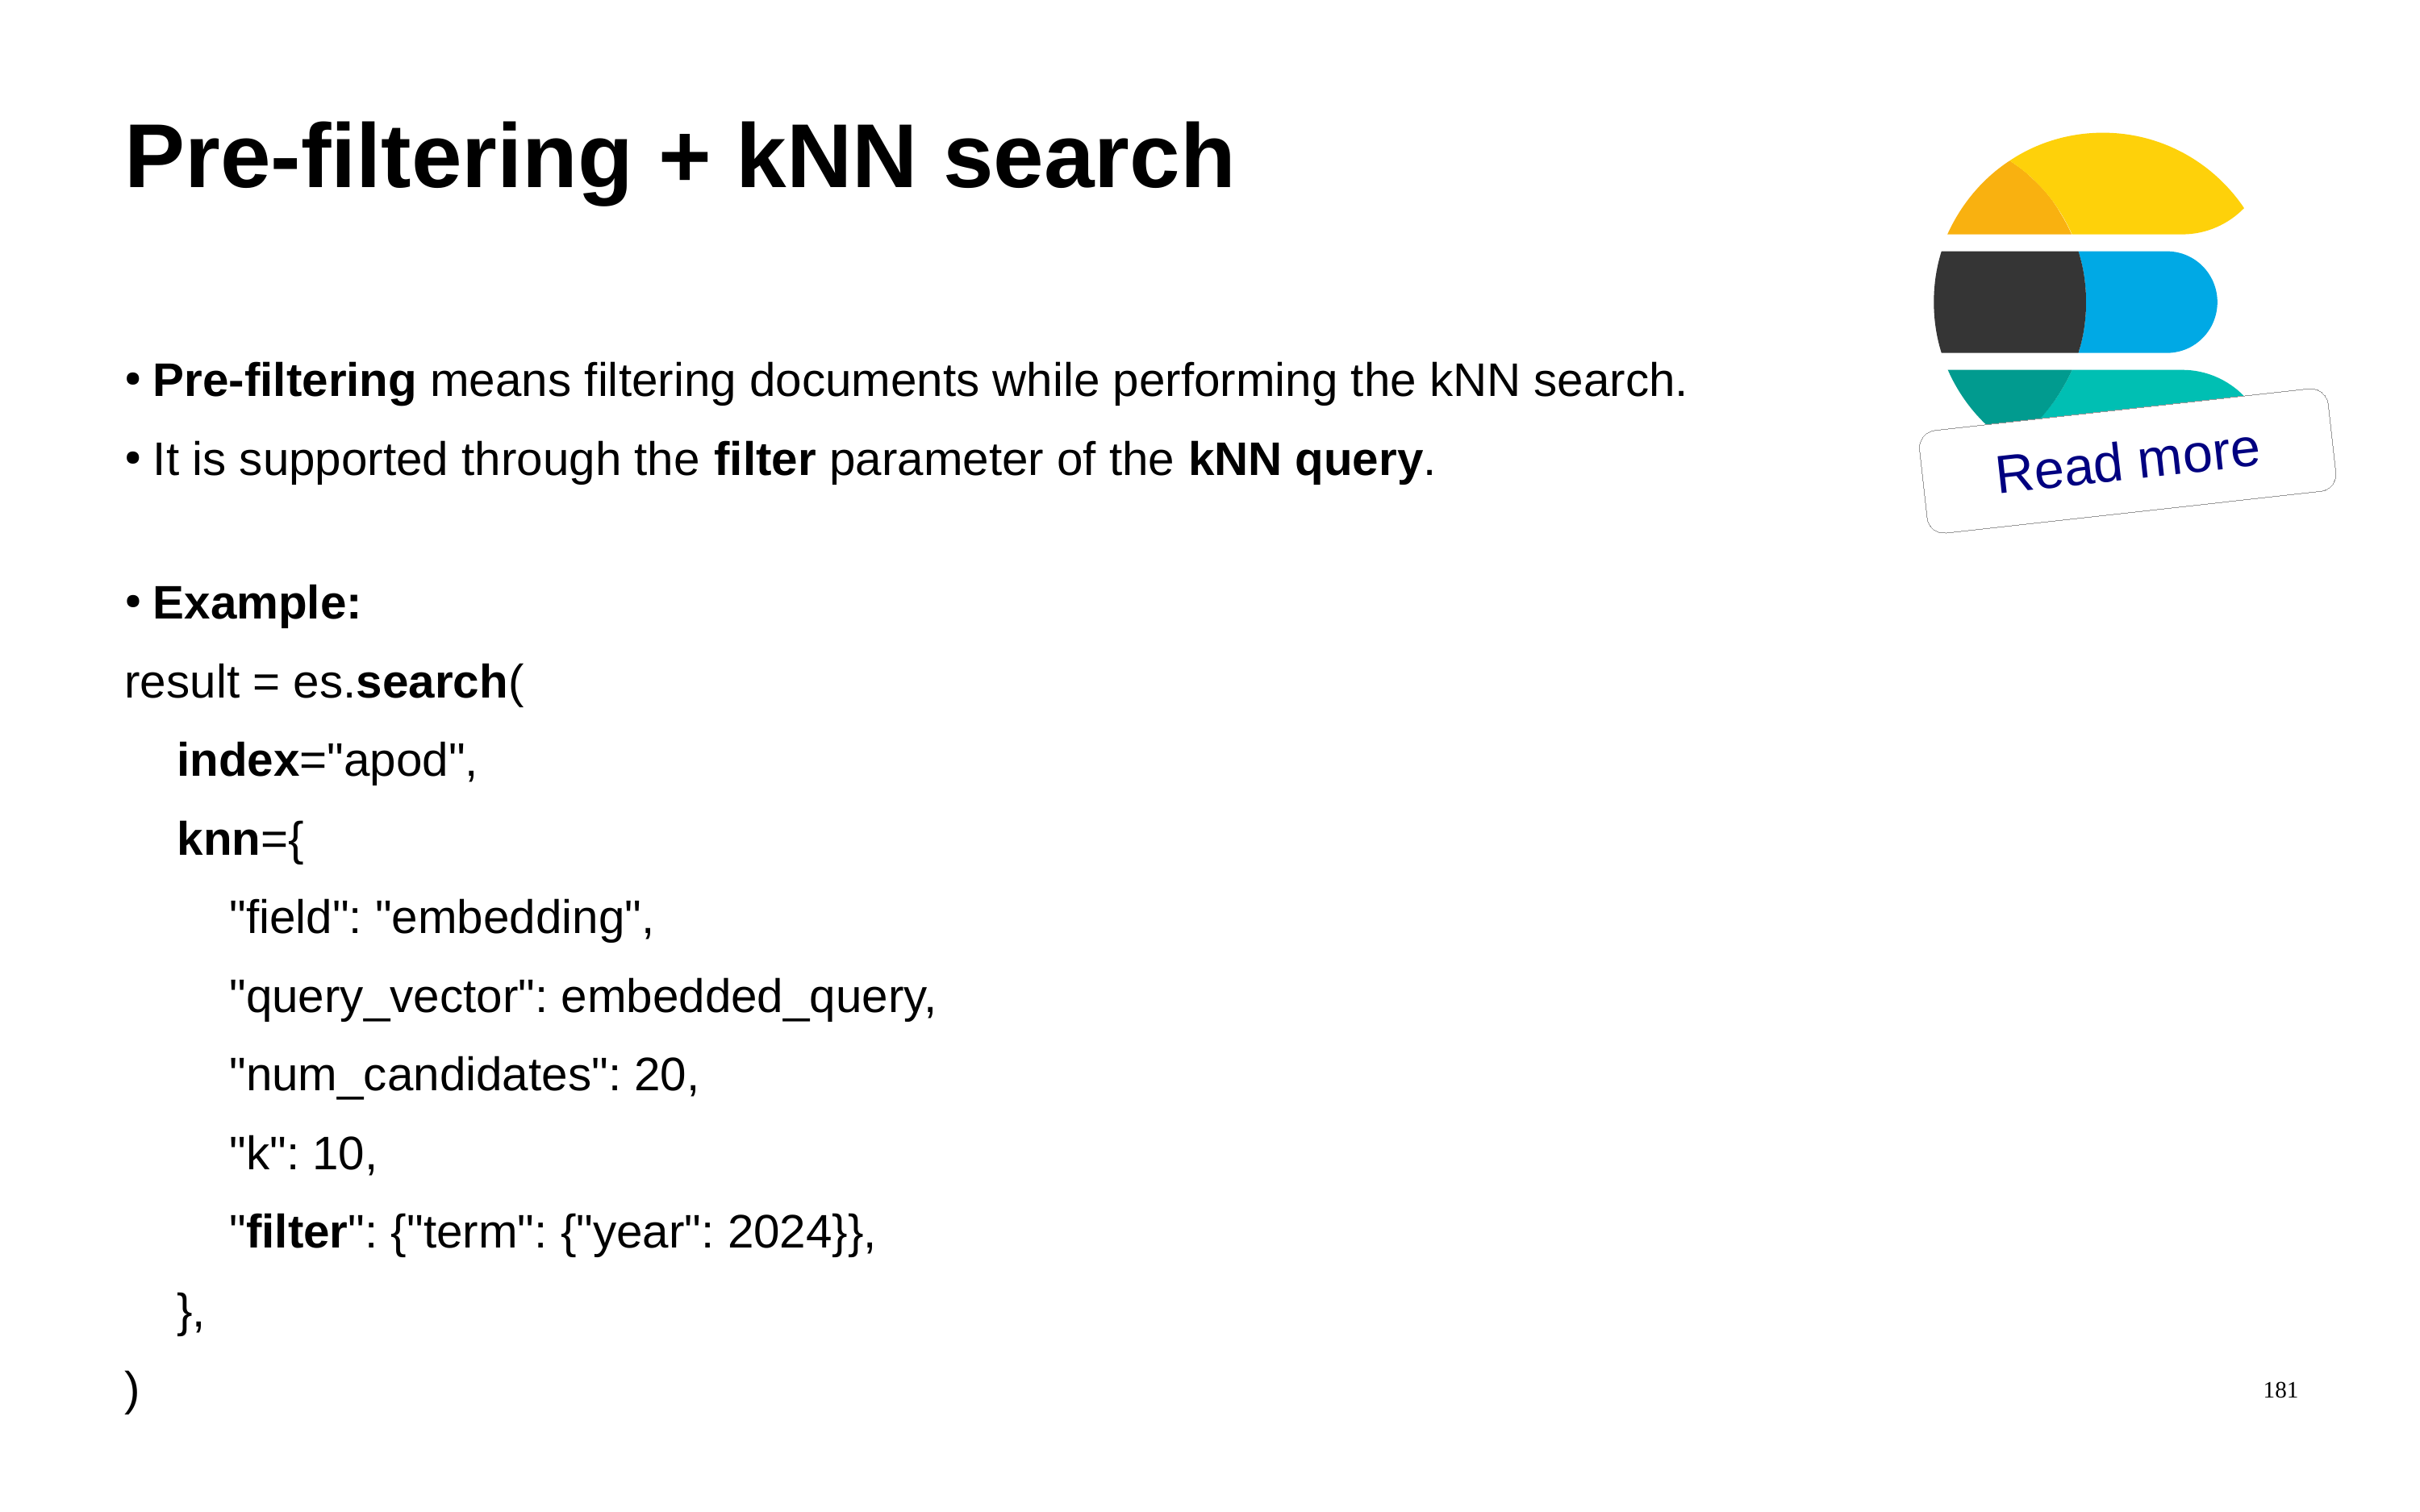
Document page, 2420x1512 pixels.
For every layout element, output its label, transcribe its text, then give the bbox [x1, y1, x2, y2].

text_box Pre-filtering + kNN search [112, 61, 1641, 251]
text_box Read more [1919, 389, 2336, 534]
text_box Example: result = es.search( index="apod", knn={ "field": "embedding", "query_vector": embedded_query, "num_candidates": 20, "k": 10, "filter": {"term": {"year": 2024}}, }, ) [112, 544, 1156, 1428]
text_box Pre-filtering means filtering documents while performing the kNN search. It is supported through the filter parameter of the kNN query. [112, 322, 1715, 556]
picture [1890, 111, 2290, 498]
